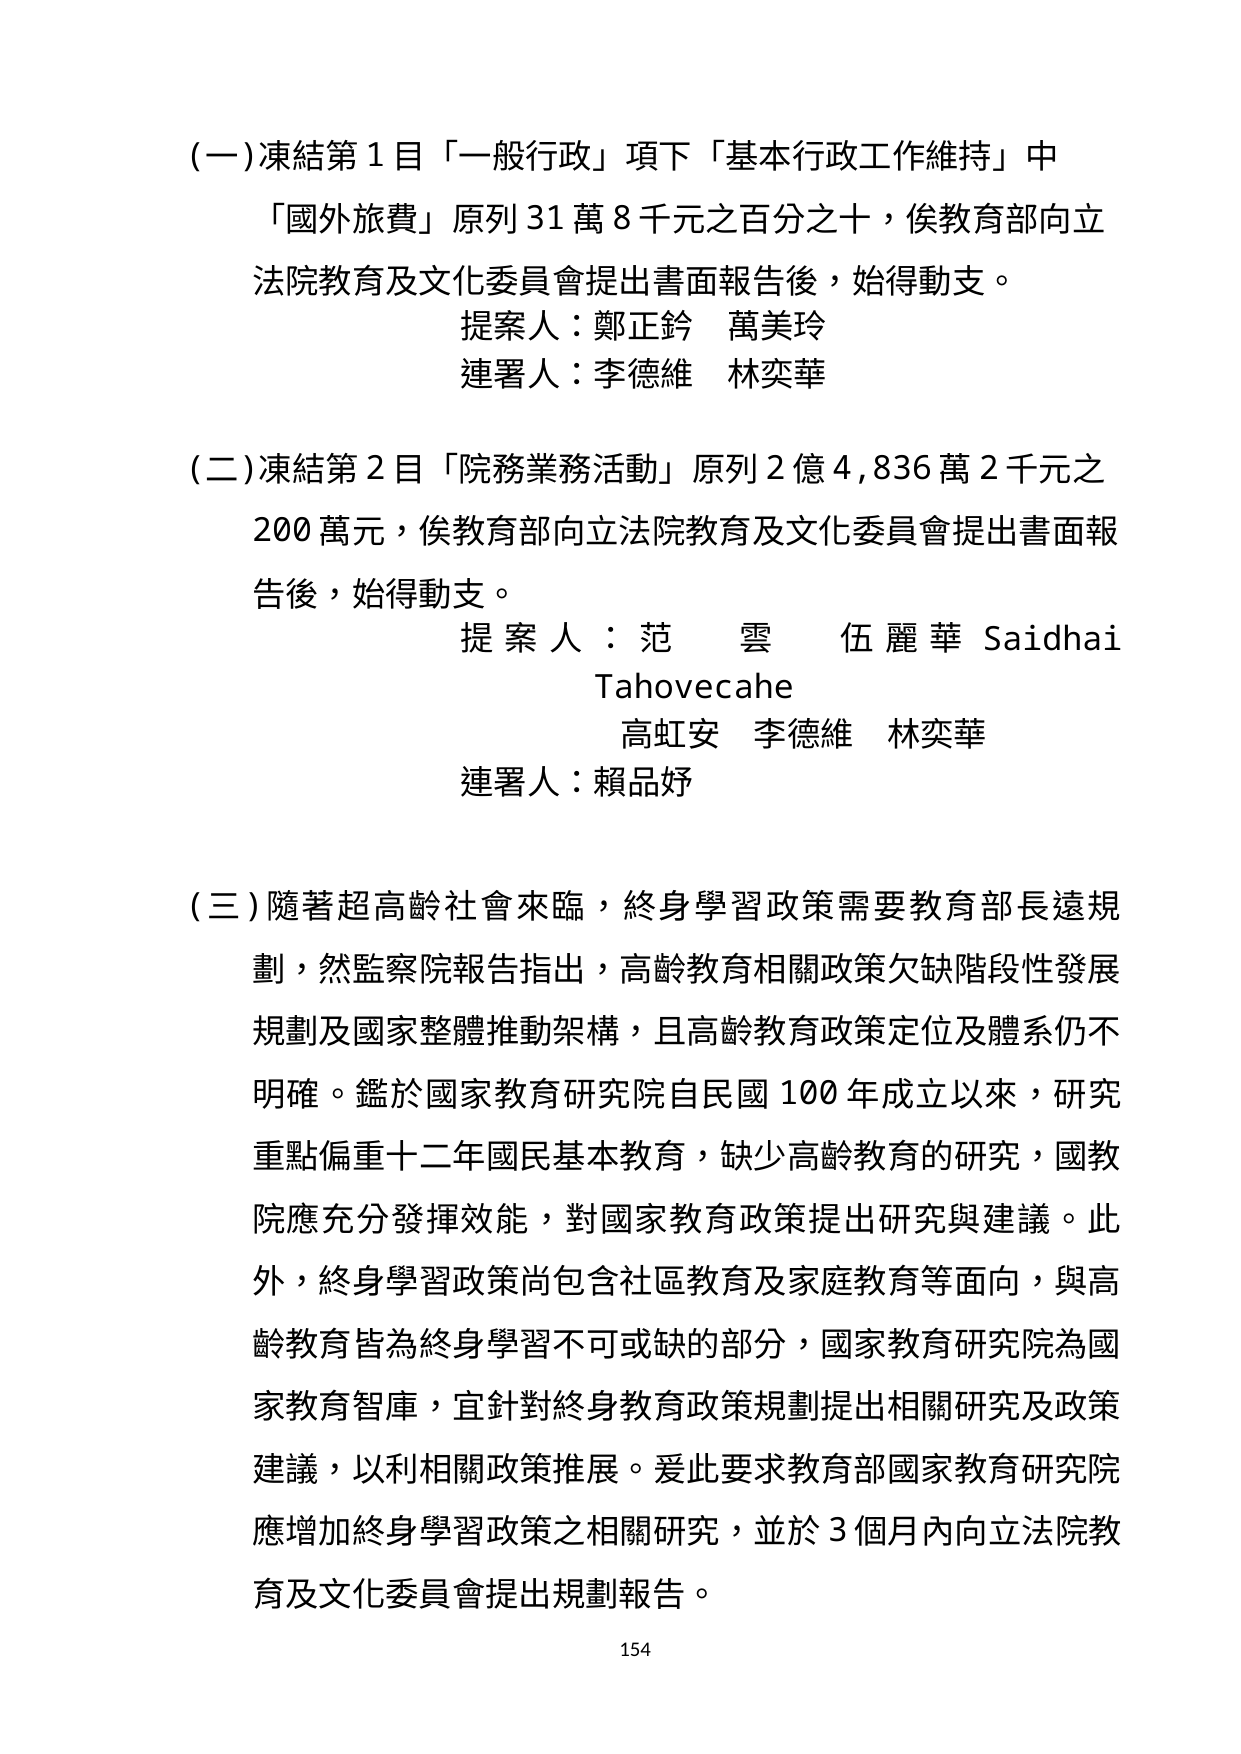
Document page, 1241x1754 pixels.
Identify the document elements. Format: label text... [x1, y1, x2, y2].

text 連署人：李德維 林奕華 [460, 348, 1122, 396]
text (一)凍結第1目「一般行政」項下「基本行政工作維持」中「國外旅費」原列31萬8千元之百分之十，俟教育部向立法院教育及文化委員會提出書面報告後，始得動支。 [185, 112, 1122, 300]
text 高虹安 李德維 林奕華 [460, 708, 1122, 756]
text (三)隨著超高齡社會來臨，終身學習政策需要教育部長遠規劃，然監察院報告指出，高齡教育相關政策欠缺階段性發展規劃及國家整體推動架構，且高齡教育政策定位及體系仍不明確。鑑於國家教育研究院自民國100年成立以來，研究重點偏重十二年國民基本教育，缺少高齡教育的研究，國教院應充分發揮效能，對國家教育政策提出研究與建議。此外，終身學習政策尚包含社區教育及家庭教育等面向，與高齡教育皆為終身學習不可或缺的部分，國家教育研究院為國家教育智庫，宜針對終身教育政策規劃提出相關研究及政策建議，以利相關政策推展。爰此要求教育部國家教育研究院應增加終身學習政策之相關研究，並於3個月內向立法院教育及文化委員會提出規劃報告。 [185, 862, 1122, 1612]
text 提案人：范 雲 伍麗華Saidhai Tahovecahe [460, 612, 1122, 708]
text (二)凍結第2目「院務業務活動」原列2億4,836萬2千元之200萬元，俟教育部向立法院教育及文化委員會提出書面報告後，始得動支。 [185, 425, 1122, 612]
text 連署人：賴品妤 [460, 756, 1122, 804]
text 提案人：鄭正鈐 萬美玲 [460, 300, 1122, 348]
